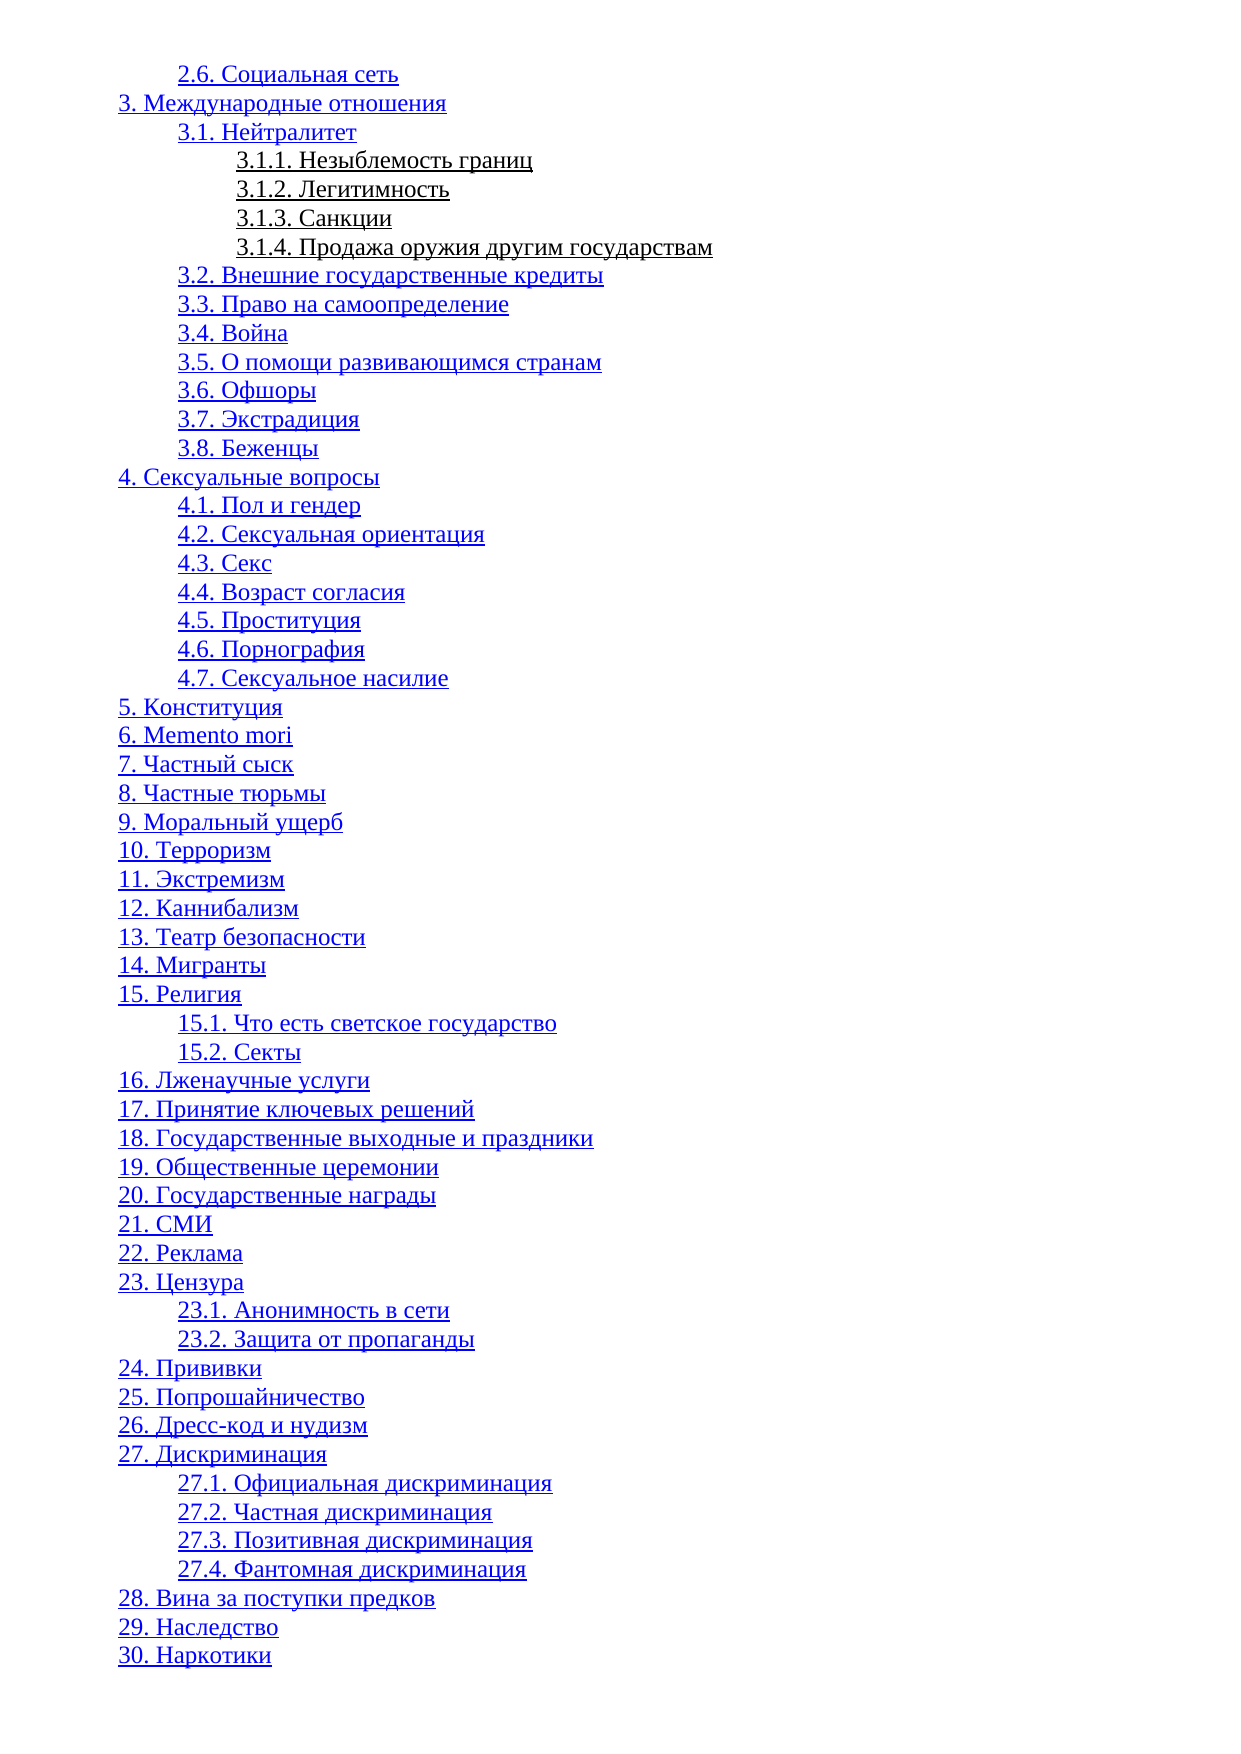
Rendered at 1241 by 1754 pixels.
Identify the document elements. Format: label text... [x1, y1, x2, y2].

subtitle 18. Государственные выходные и праздники [118, 1123, 1181, 1152]
subtitle 2.6. Социальная сеть [177, 59, 1181, 88]
subtitle 3.3. Право на самоопределение [177, 289, 1181, 318]
subtitle 4.5. Проституция [177, 605, 1181, 634]
subtitle 3.1.2. Легитимность [236, 174, 1181, 203]
subtitle 3.5. О помощи развивающимся странам [177, 347, 1181, 375]
subtitle 27.2. Частная дискриминация [177, 1497, 1181, 1525]
subtitle 4.2. Сексуальная ориентация [177, 519, 1181, 548]
subtitle 3.4. Война [177, 318, 1181, 347]
subtitle 16. Лженаучные услуги [118, 1065, 1181, 1094]
subtitle 24. Прививки [118, 1353, 1181, 1382]
subtitle 3.6. Офшоры [177, 375, 1181, 404]
subtitle 22. Реклама [118, 1238, 1181, 1267]
subtitle 27. Дискриминация [118, 1439, 1181, 1468]
subtitle 3.2. Внешние государственные кредиты [177, 260, 1181, 289]
subtitle 14. Мигранты [118, 950, 1181, 979]
subtitle 30. Наркотики [118, 1640, 1181, 1669]
subtitle 3.7. Экстрадиция [177, 404, 1181, 433]
subtitle 20. Государственные награды [118, 1180, 1181, 1209]
subtitle 6. Memento mori [118, 720, 1181, 749]
subtitle 17. Принятие ключевых решений [118, 1094, 1181, 1123]
subtitle 19. Общественные церемонии [118, 1152, 1181, 1180]
subtitle 15.1. Что есть светское государство [177, 1008, 1181, 1037]
subtitle 3.1.3. Санкции [236, 203, 1181, 232]
subtitle 3. Международные отношения [118, 88, 1181, 117]
subtitle 21. СМИ [118, 1209, 1181, 1238]
subtitle 4. Сексуальные вопросы [118, 462, 1181, 490]
subtitle 3.1. Нейтралитет [177, 117, 1181, 145]
subtitle 7. Частный сыск [118, 749, 1181, 778]
subtitle 3.8. Беженцы [177, 433, 1181, 462]
subtitle 12. Каннибализм [118, 893, 1181, 922]
subtitle 4.1. Пол и гендер [177, 490, 1181, 519]
subtitle 29. Наследство [118, 1612, 1181, 1640]
subtitle 23.2. Защита от пропаганды [177, 1324, 1181, 1353]
subtitle 15.2. Секты [177, 1037, 1181, 1065]
subtitle 8. Частные тюрьмы [118, 778, 1181, 807]
subtitle 10. Терроризм [118, 835, 1181, 864]
subtitle 23.1. Анонимность в сети [177, 1295, 1181, 1324]
subtitle 3.1.4. Продажа оружия другим государствам [236, 232, 1181, 260]
subtitle 4.6. Порнография [177, 634, 1181, 663]
subtitle 26. Дресс-код и нудизм [118, 1410, 1181, 1439]
subtitle 25. Попрошайничество [118, 1382, 1181, 1410]
subtitle 4.7. Сексуальное насилие [177, 663, 1181, 692]
subtitle 27.4. Фантомная дискриминация [177, 1554, 1181, 1583]
subtitle 27.1. Официальная дискриминация [177, 1468, 1181, 1497]
subtitle 9. Моральный ущерб [118, 807, 1181, 835]
subtitle 28. Вина за поступки предков [118, 1583, 1181, 1612]
subtitle 5. Конституция [118, 692, 1181, 720]
subtitle 15. Религия [118, 979, 1181, 1008]
subtitle 3.1.1. Незыблемость границ [236, 145, 1181, 174]
subtitle 27.3. Позитивная дискриминация [177, 1525, 1181, 1554]
subtitle 11. Экстремизм [118, 864, 1181, 893]
subtitle 23. Цензура [118, 1267, 1181, 1295]
subtitle 13. Театр безопасности [118, 922, 1181, 950]
subtitle 4.4. Возраст согласия [177, 577, 1181, 605]
subtitle 4.3. Секс [177, 548, 1181, 577]
